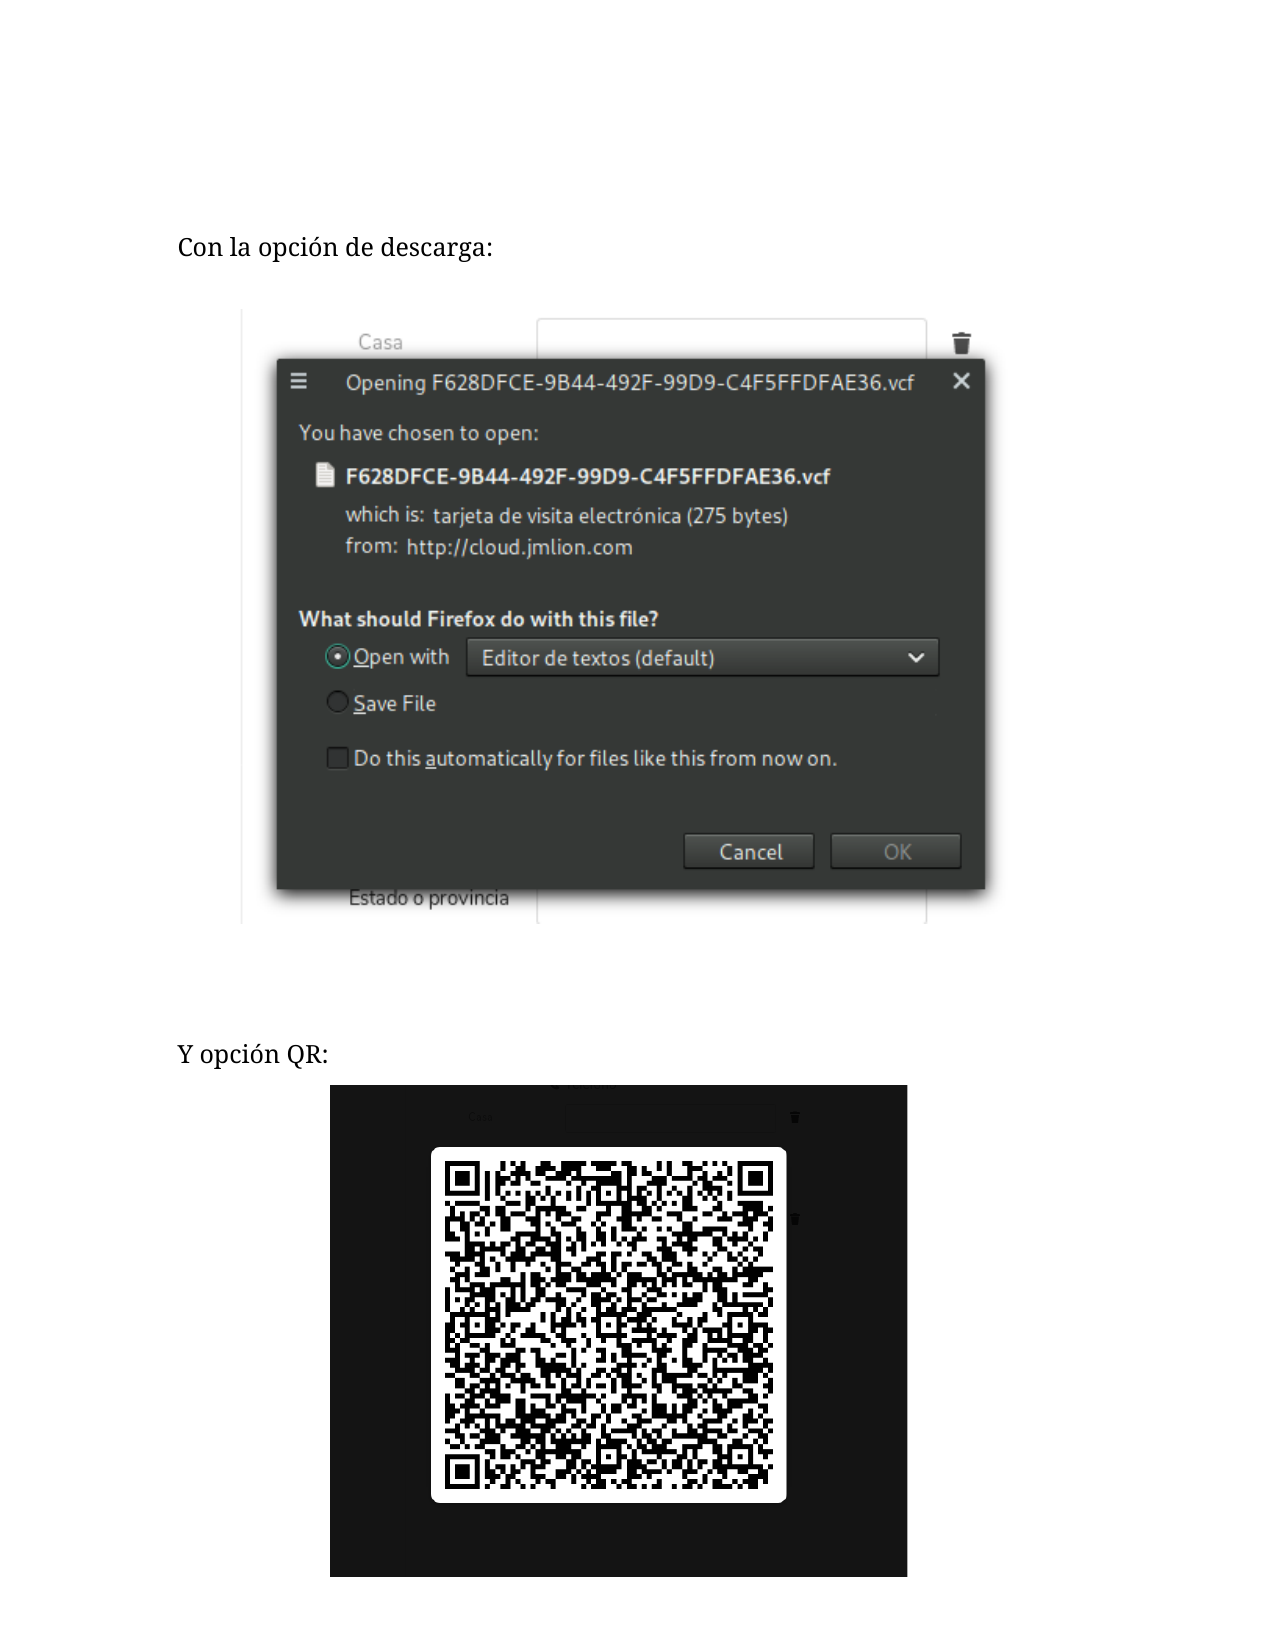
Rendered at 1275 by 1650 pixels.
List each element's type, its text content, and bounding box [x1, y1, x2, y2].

picture [330, 1085, 908, 1577]
text Y opción QR: [177, 1036, 1098, 1070]
picture [238, 309, 1062, 924]
text Con la opción de descarga: [177, 230, 1098, 264]
